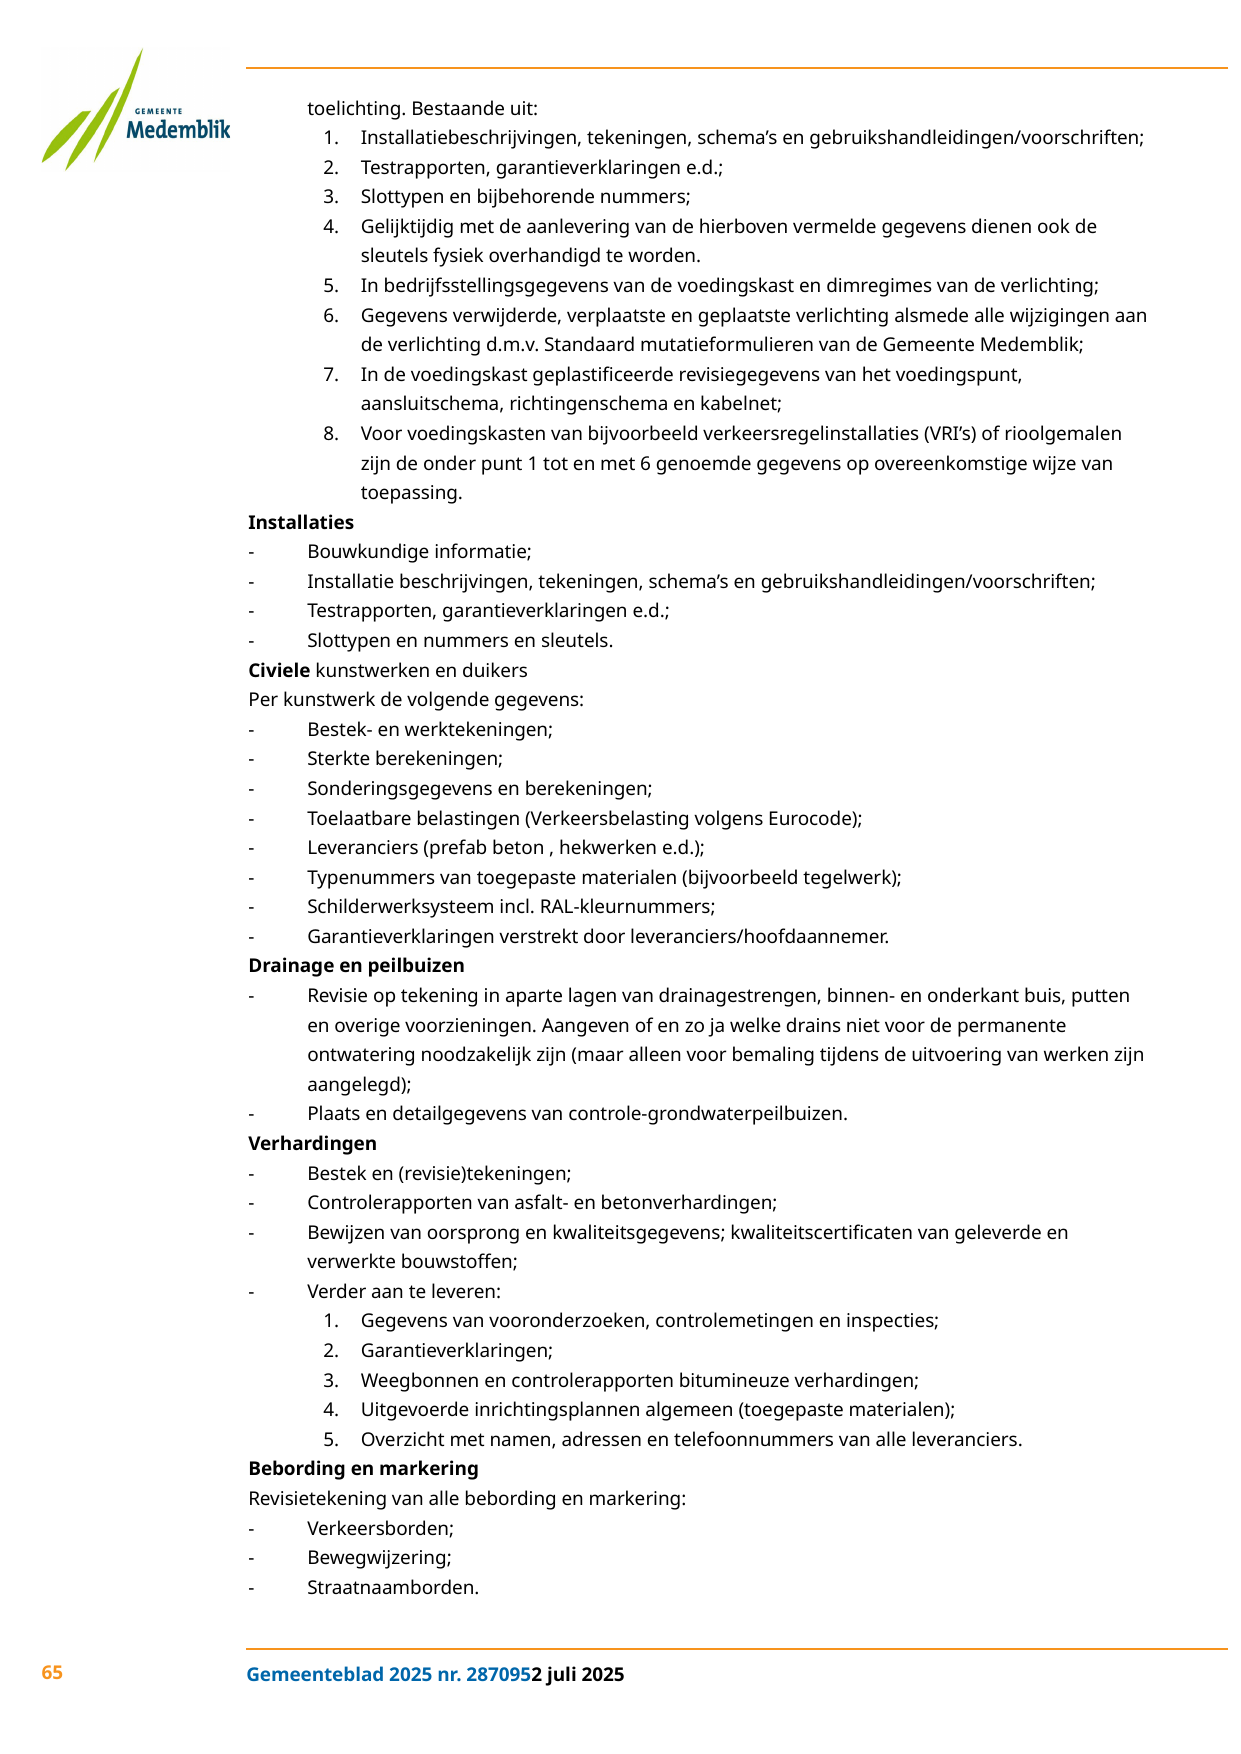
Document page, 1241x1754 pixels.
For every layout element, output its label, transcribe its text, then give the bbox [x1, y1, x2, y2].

text Installaties [248, 509, 1152, 535]
list Gelijktijdig met de aanlevering van de hierboven vermelde gegevens dienen ook de sleutels fysiek overhandigd te worden. [323, 213, 1152, 268]
list Straatnaamborden. [248, 1574, 1152, 1600]
list Schilderwerksysteem incl. RAL-kleurnummers; [248, 893, 1152, 919]
text Verhardingen [248, 1130, 1152, 1156]
list Installatiebeschrijvingen, tekeningen, schema’s en gebruikshandleidingen/voorschriften; [323, 124, 1152, 150]
list Uitgevoerde inrichtingsplannen algemeen (toegepaste materialen); [323, 1396, 1152, 1422]
list Sonderingsgegevens en berekeningen; [248, 775, 1152, 801]
text Civiele kunstwerken en duikers [248, 657, 1152, 683]
list Slottypen en bijbehorende nummers; [323, 183, 1152, 209]
list Verder aan te leveren: [248, 1278, 1152, 1304]
list Installatie beschrijvingen, tekeningen, schema’s en gebruikshandleidingen/voorschriften; [248, 568, 1152, 594]
list Bewijzen van oorsprong en kwaliteitsgegevens; kwaliteitscertificaten van geleverde en verwerkte bouwstoffen; [248, 1219, 1152, 1274]
list Verkeersborden; [248, 1515, 1152, 1541]
list Gegevens verwijderde, verplaatste en geplaatste verlichting alsmede alle wijzigingen aan de verlichting d.m.v. Standaard mutatieformulieren van de Gemeente Medemblik; [323, 302, 1152, 357]
list Bestek- en werktekeningen; [248, 716, 1152, 742]
text Revisietekening van alle bebording en markering: [248, 1485, 1152, 1511]
list toelichting. Bestaande uit: [248, 95, 1152, 121]
picture [41, 47, 231, 172]
list Revisie op tekening in aparte lagen van drainagestrengen, binnen- en onderkant buis, putten en overige voorzieningen. Aangeven of en zo ja welke drains niet voor de permanente ontwatering noodzakelijk zijn (maar alleen voor bemaling tijdens de uitvoering van werken zijn aangelegd); [248, 982, 1152, 1097]
list Plaats en detailgegevens van controle-grondwaterpeilbuizen. [248, 1101, 1152, 1126]
list Bestek en (revisie)tekeningen; [248, 1160, 1152, 1186]
list Bouwkundige informatie; [248, 538, 1152, 564]
list Testrapporten, garantieverklaringen e.d.; [323, 154, 1152, 180]
list Bewegwijzering; [248, 1544, 1152, 1570]
list Testrapporten, garantieverklaringen e.d.; [248, 598, 1152, 623]
text Bebording en markering [248, 1456, 1152, 1481]
text Drainage en peilbuizen [248, 953, 1152, 978]
list Weegbonnen en controlerapporten bitumineuze verhardingen; [323, 1367, 1152, 1393]
list Slottypen en nummers en sleutels. [248, 627, 1152, 653]
list Garantieverklaringen verstrekt door leveranciers/hoofdaannemer. [248, 923, 1152, 949]
list Leveranciers (prefab beton , hekwerken e.d.); [248, 834, 1152, 860]
list Garantieverklaringen; [323, 1337, 1152, 1363]
list Sterkte berekeningen; [248, 746, 1152, 771]
list In de voedingskast geplastificeerde revisiegegevens van het voedingspunt, aansluitschema, richtingenschema en kabelnet; [323, 361, 1152, 416]
text Per kunstwerk de volgende gegevens: [248, 686, 1152, 712]
list Overzicht met namen, adressen en telefoonnummers van alle leveranciers. [323, 1426, 1152, 1452]
list Voor voedingskasten van bijvoorbeeld verkeersregelinstallaties (VRI’s) of rioolgemalen zijn de onder punt 1 tot en met 6 genoemde gegevens op overeenkomstige wijze van toepassing. [323, 420, 1152, 505]
list Controlerapporten van asfalt- en betonverhardingen; [248, 1189, 1152, 1215]
list In bedrijfsstellingsgegevens van de voedingskast en dimregimes van de verlichting; [323, 272, 1152, 298]
list Gegevens van vooronderzoeken, controlemetingen en inspecties; [323, 1308, 1152, 1333]
list Toelaatbare belastingen (Verkeersbelasting volgens Eurocode); [248, 805, 1152, 831]
list Typenummers van toegepaste materialen (bijvoorbeeld tegelwerk); [248, 864, 1152, 890]
